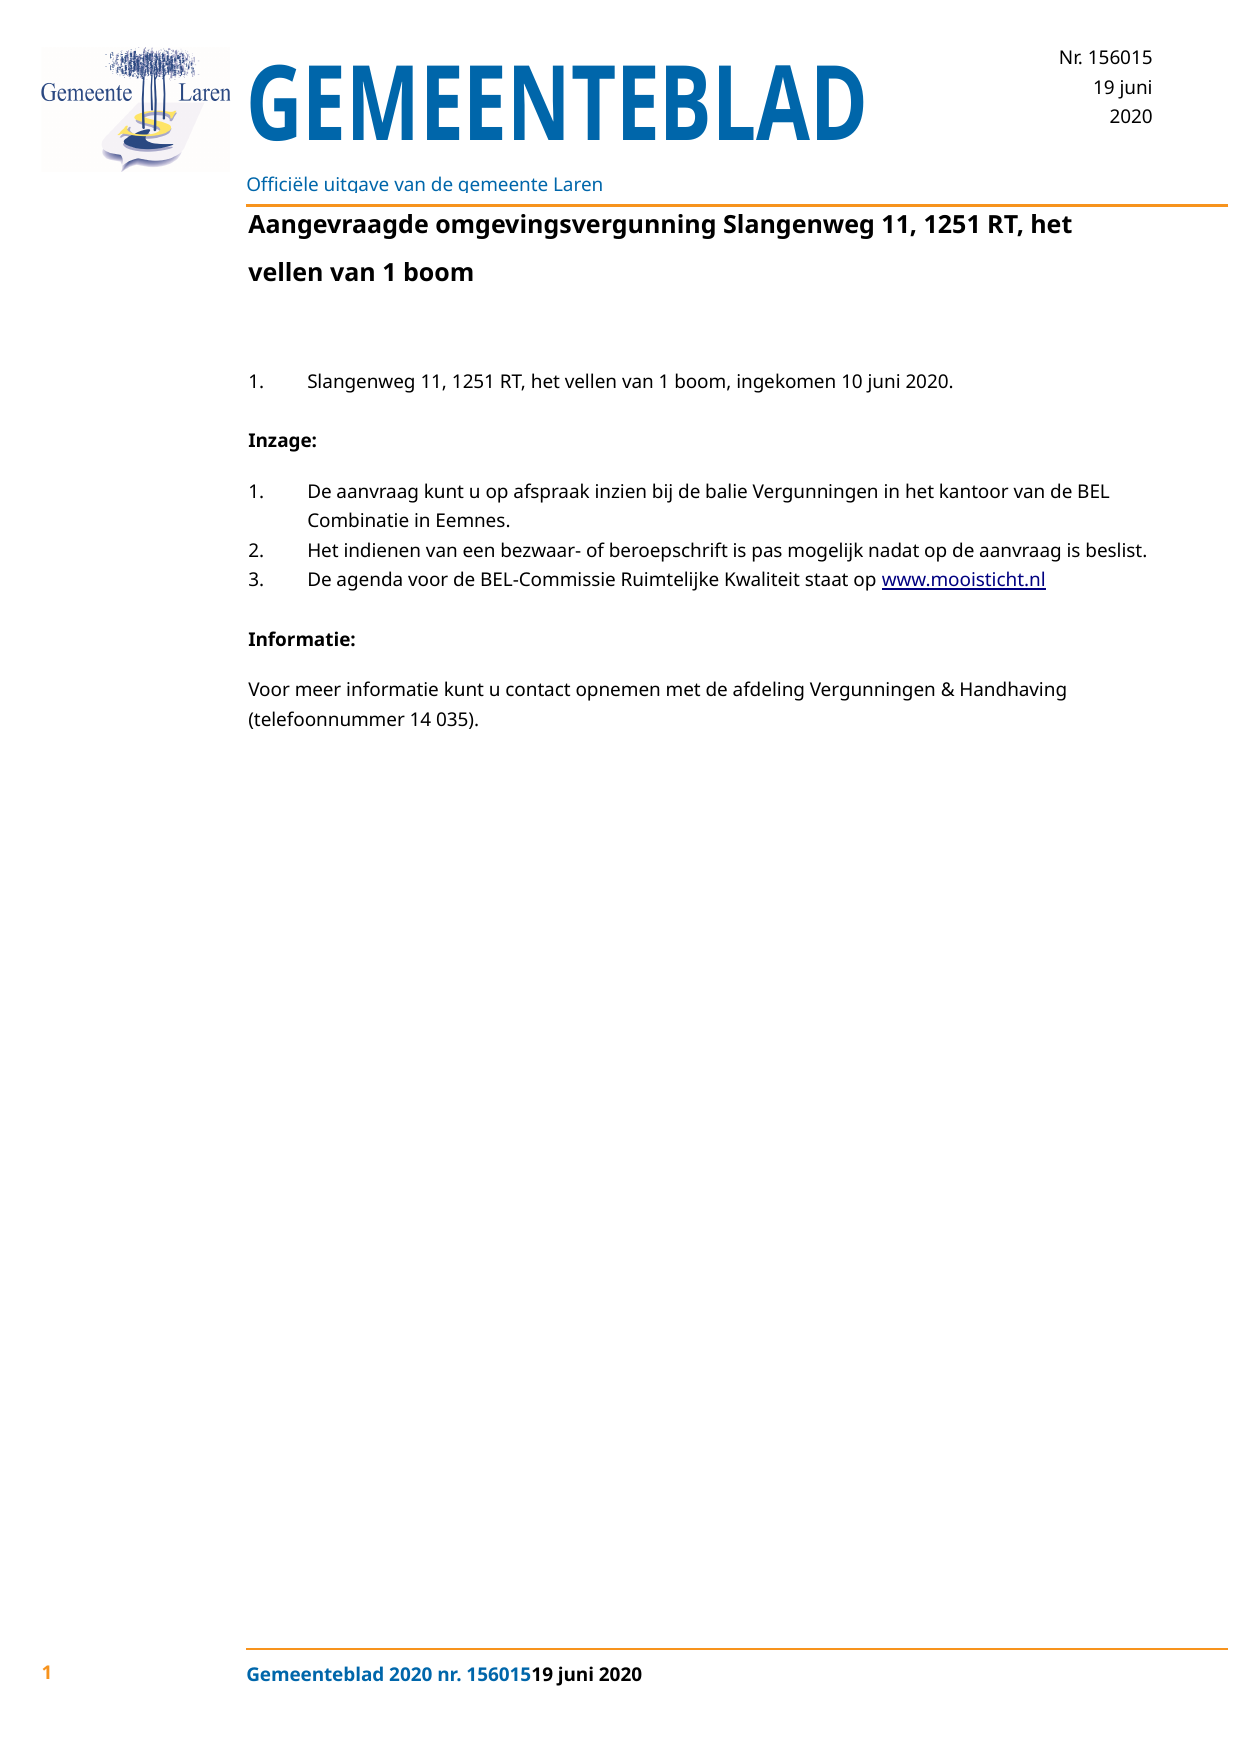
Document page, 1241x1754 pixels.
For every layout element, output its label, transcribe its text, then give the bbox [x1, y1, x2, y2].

text Aangevraagde omgevingsvergunning Slangenweg 11, 1251 RT, het vellen van 1 boom [248, 207, 1152, 288]
text Inzage: [248, 427, 1152, 453]
text Informatie: [248, 626, 1152, 652]
list Het indienen van een bezwaar- of beroepschrift is pas mogelijk nadat op de aanvraag is beslist. [248, 537, 1152, 563]
list De aanvraag kunt u op afspraak inzien bij de balie Vergunningen in het kantoor van de BEL Combinatie in Eemnes. [248, 478, 1152, 533]
list Slangenweg 11, 1251 RT, het vellen van 1 boom, ingekomen 10 juni 2020. [248, 368, 1152, 394]
picture [41, 47, 231, 172]
text Voor meer informatie kunt u contact opnemen met de afdeling Vergunningen & Handhaving (telefoonnummer 14 035). [248, 676, 1152, 732]
list De agenda voor de BEL-Commissie Ruimtelijke Kwaliteit staat op www.mooisticht.nl [248, 567, 1152, 592]
